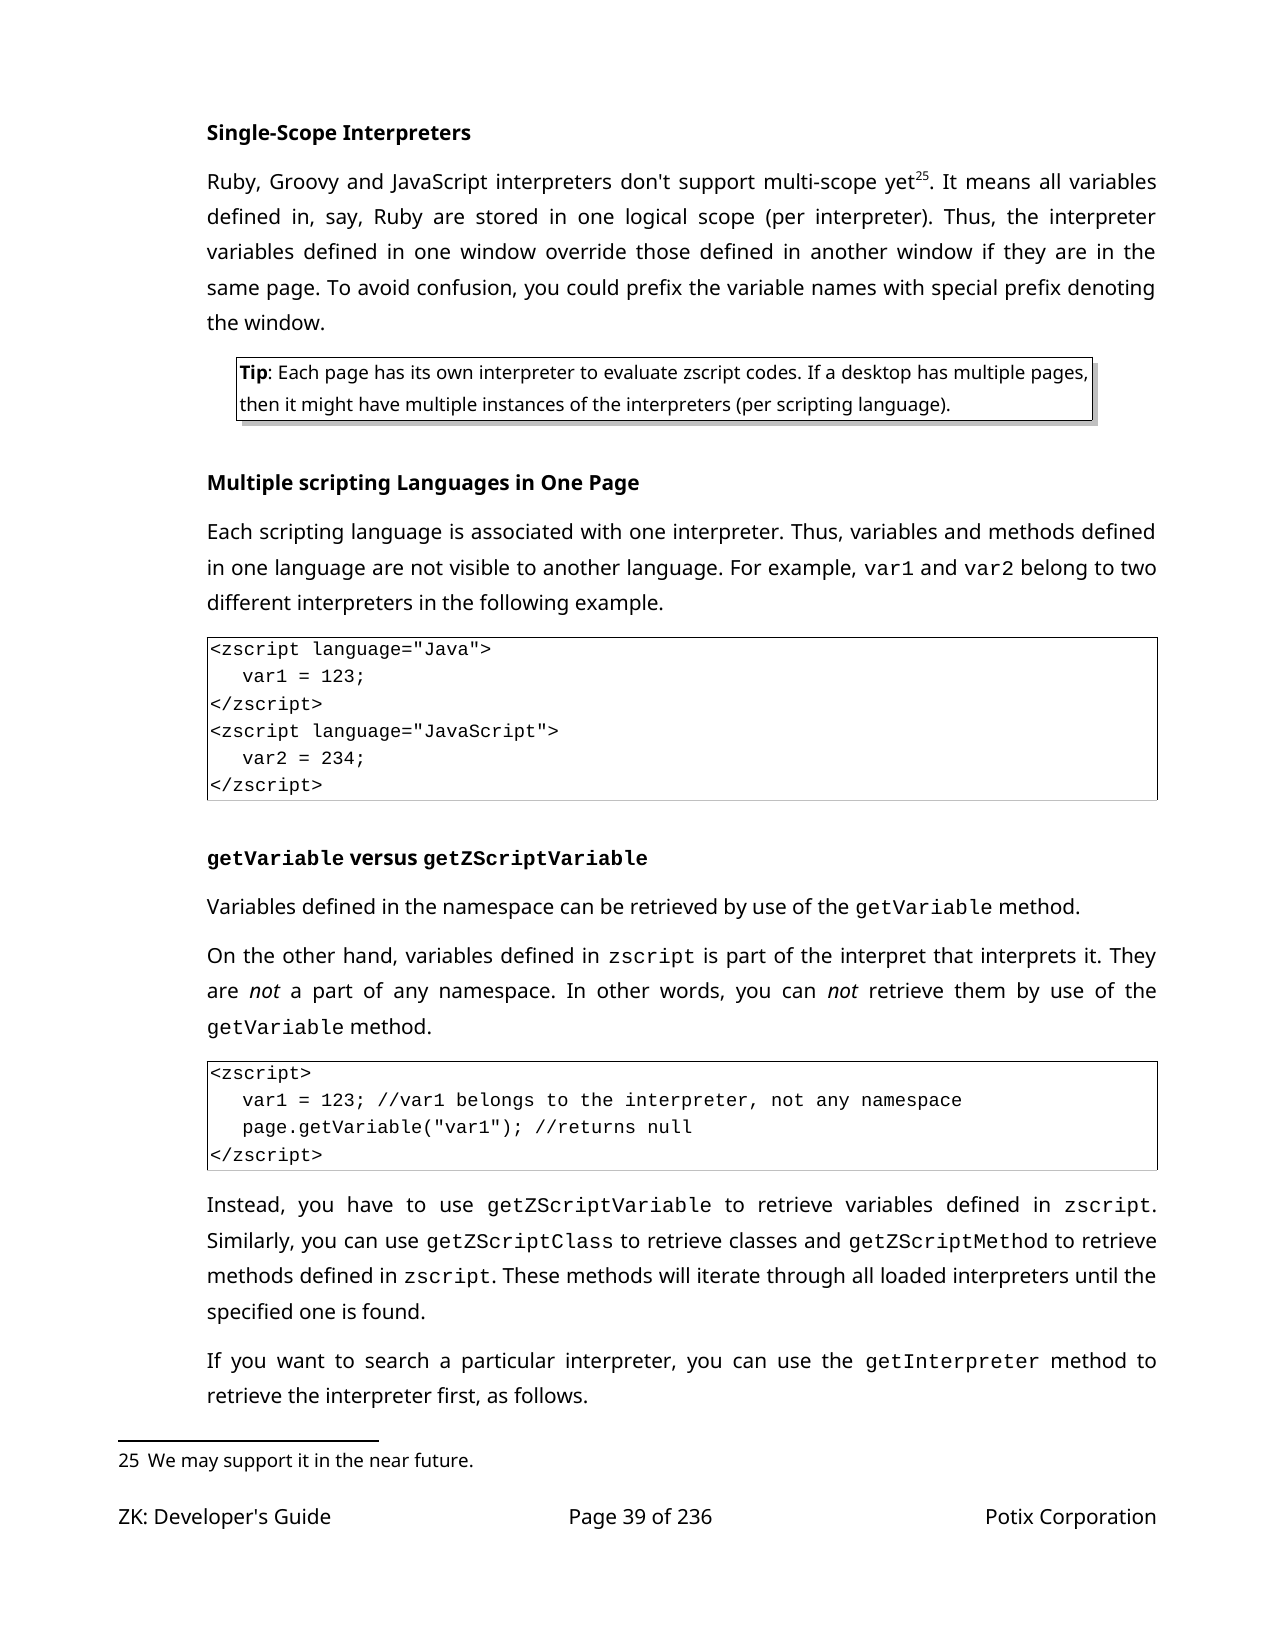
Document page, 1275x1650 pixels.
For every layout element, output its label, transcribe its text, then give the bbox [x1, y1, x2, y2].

text We may support it in the near future. [118, 1447, 1157, 1473]
text page.getVariable("var1"); //returns null [208, 1115, 1157, 1139]
text Variables defined in the namespace can be retrieved by use of the getVariable method. [207, 892, 1157, 920]
text </zscript> [208, 1142, 1157, 1170]
text </zscript> [208, 773, 1157, 800]
subtitle getVariable versus getZScriptVariable [207, 843, 1157, 871]
text Each scripting language is associated with one interpreter. Thus, variables and methods defined in one language are not visible to another language. For example, var1 and var2 belong to two different interpreters in the following example. [207, 517, 1157, 616]
subtitle Single-Scope Interpreters [207, 118, 1157, 146]
text </zscript> [208, 691, 1157, 716]
subtitle Multiple scripting Languages in One Page [207, 468, 1157, 497]
text var1 = 123; [208, 664, 1157, 688]
text <zscript language="JavaScript"> [208, 718, 1157, 743]
text Instead, you have to use getZScriptVariable to retrieve variables defined in zscript. Similarly, you can use getZScriptClass to retrieve classes and getZScriptMethod to retrieve methods defined in zscript. These methods will iterate through all loaded interpreters until the specified one is found. [207, 1190, 1157, 1325]
text var1 = 123; //var1 belongs to the interpreter, not any namespace [208, 1088, 1157, 1112]
text <zscript language="Java"> [208, 638, 1157, 661]
text If you want to search a particular interpreter, you can use the getInterpreter method to retrieve the interpreter first, as follows. [207, 1346, 1157, 1409]
text <zscript> [208, 1062, 1157, 1085]
text On the other hand, variables defined in zscript is part of the interpret that interprets it. They are not a part of any namespace. In other words, you can not retrieve them by use of the getVariable method. [207, 941, 1157, 1040]
text Tip: Each page has its own interpreter to evaluate zscript codes. If a desktop has multiple pages, then it might have multiple instances of the interpreters (per scripting language). [237, 358, 1092, 420]
text var2 = 234; [208, 746, 1157, 770]
text Ruby, Groovy and JavaScript interpreters don't support multi-scope yet. It means all variables defined in, say, Ruby are stored in one logical scope (per interpreter). Thus, the interpreter variables defined in one window override those defined in another window if they are in the same page. To avoid confusion, you could prefix the variable names with special prefix denoting the window. [207, 167, 1157, 336]
